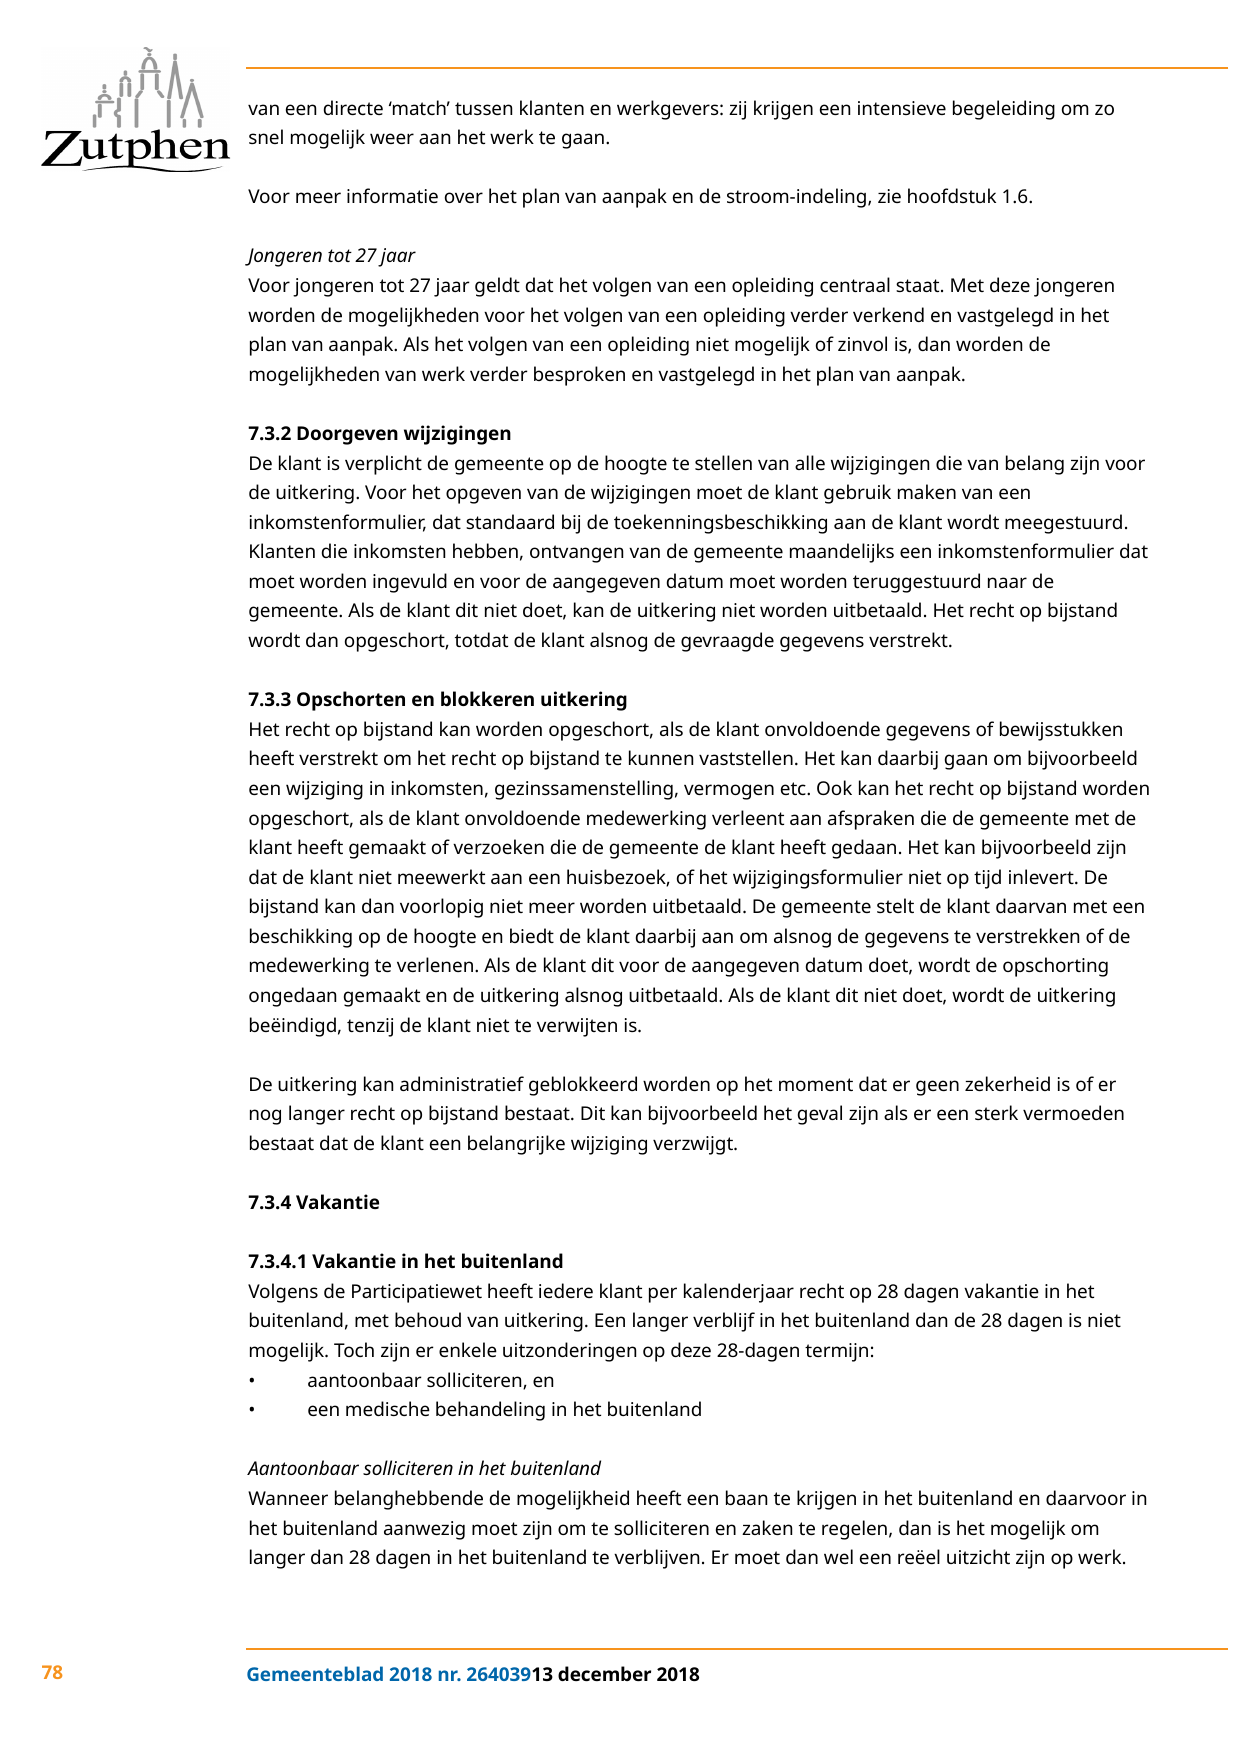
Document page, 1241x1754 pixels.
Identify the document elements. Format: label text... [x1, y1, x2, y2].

text 7.3.3 Opschorten en blokkeren uitkering [248, 686, 1152, 712]
text De klant is verplicht de gemeente op de hoogte te stellen van alle wijzigingen die van belang zijn voor de uitkering. Voor het opgeven van de wijzigingen moet de klant gebruik maken van een inkomstenformulier, dat standaard bij de toekenningsbeschikking aan de klant wordt meegestuurd. Klanten die inkomsten hebben, ontvangen van de gemeente maandelijks een inkomstenformulier dat moet worden ingevuld en voor de aangegeven datum moet worden teruggestuurd naar de gemeente. Als de klant dit niet doet, kan de uitkering niet worden uitbetaald. Het recht op bijstand wordt dan opgeschort, totdat de klant alsnog de gevraagde gegevens verstrekt. [248, 450, 1152, 653]
list een medische behandeling in het buitenland [248, 1396, 1152, 1422]
text 7.3.4.1 Vakantie in het buitenland [248, 1248, 1152, 1274]
text Aantoonbaar solliciteren in het buitenland [248, 1456, 1152, 1481]
text Wanneer belanghebbende de mogelijkheid heeft een baan te krijgen in het buitenland en daarvoor in het buitenland aanwezig moet zijn om te solliciteren en zaken te regelen, dan is het mogelijk om langer dan 28 dagen in het buitenland te verblijven. Er moet dan wel een reëel uitzicht zijn op werk. [248, 1485, 1152, 1570]
picture [41, 47, 231, 172]
text 7.3.4 Vakantie [248, 1189, 1152, 1215]
text Voor meer informatie over het plan van aanpak en de stroom-indeling, zie hoofdstuk 1.6. [248, 183, 1152, 209]
text Het recht op bijstand kan worden opgeschort, als de klant onvoldoende gegevens of bewijsstukken heeft verstrekt om het recht op bijstand te kunnen vaststellen. Het kan daarbij gaan om bijvoorbeeld een wijziging in inkomsten, gezinssamenstelling, vermogen etc. Ook kan het recht op bijstand worden opgeschort, als de klant onvoldoende medewerking verleent aan afspraken die de gemeente met de klant heeft gemaakt of verzoeken die de gemeente de klant heeft gedaan. Het kan bijvoorbeeld zijn dat de klant niet meewerkt aan een huisbezoek, of het wijzigingsformulier niet op tijd inlevert. De bijstand kan dan voorlopig niet meer worden uitbetaald. De gemeente stelt de klant daarvan met een beschikking op de hoogte en biedt de klant daarbij aan om alsnog de gegevens te verstrekken of de medewerking te verlenen. Als de klant dit voor de aangegeven datum doet, wordt de opschorting ongedaan gemaakt en de uitkering alsnog uitbetaald. Als de klant dit niet doet, wordt de uitkering beëindigd, tenzij de klant niet te verwijten is. [248, 716, 1152, 1038]
text Voor jongeren tot 27 jaar geldt dat het volgen van een opleiding centraal staat. Met deze jongeren worden de mogelijkheden voor het volgen van een opleiding verder verkend en vastgelegd in het plan van aanpak. Als het volgen van een opleiding niet mogelijk of zinvol is, dan worden de mogelijkheden van werk verder besproken en vastgelegd in het plan van aanpak. [248, 272, 1152, 387]
list aantoonbaar solliciteren, en [248, 1367, 1152, 1393]
text Jongeren tot 27 jaar [248, 243, 1152, 268]
text De uitkering kan administratief geblokkeerd worden op het moment dat er geen zekerheid is of er nog langer recht op bijstand bestaat. Dit kan bijvoorbeeld het geval zijn als er een sterk vermoeden bestaat dat de klant een belangrijke wijziging verzwijgt. [248, 1071, 1152, 1156]
text Volgens de Participatiewet heeft iedere klant per kalenderjaar recht op 28 dagen vakantie in het buitenland, met behoud van uitkering. Een langer verblijf in het buitenland dan de 28 dagen is niet mogelijk. Toch zijn er enkele uitzonderingen op deze 28-dagen termijn: [248, 1278, 1152, 1363]
text van een directe ‘match’ tussen klanten en werkgevers: zij krijgen een intensieve begeleiding om zo snel mogelijk weer aan het werk te gaan. [248, 95, 1152, 150]
text 7.3.2 Doorgeven wijzigingen [248, 420, 1152, 446]
